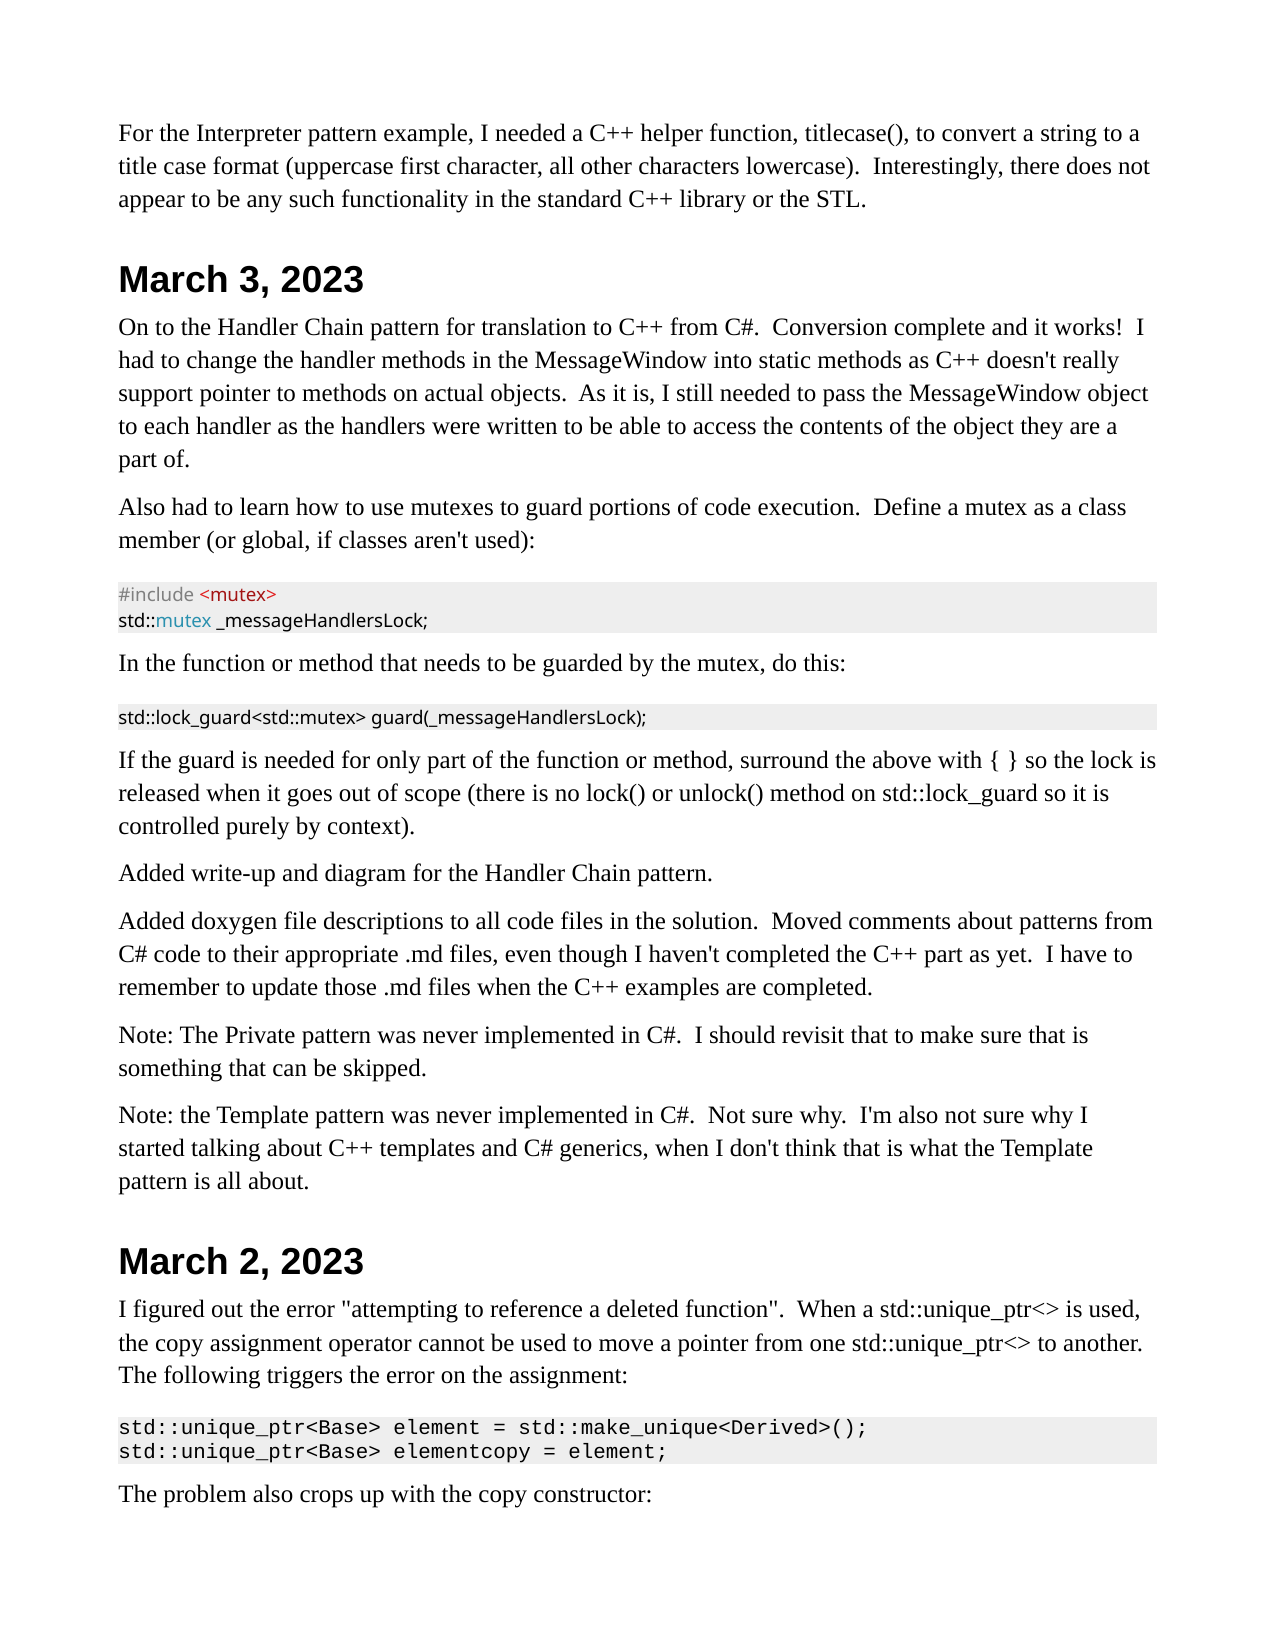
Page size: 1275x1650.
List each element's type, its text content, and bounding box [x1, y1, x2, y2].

text Note: The Private pattern was never implemented in C#. I should revisit that to make sure that is something that can be skipped. [118, 1020, 1157, 1081]
text On to the Handler Chain pattern for translation to C++ from C#. Conversion complete and it works! I had to change the handler methods in the MessageWindow into static methods as C++ doesn't really support pointer to methods on actual objects. As it is, I still needed to pass the MessageWindow object to each handler as the handlers were written to be able to access the contents of the object they are a part of. [118, 312, 1157, 473]
text Also had to learn how to use mutexes to guard portions of code execution. Define a mutex as a class member (or global, if classes aren't used): [118, 492, 1157, 554]
text Added write-up and diagram for the Handler Chain pattern. [118, 858, 1157, 887]
text I figured out the error "attempting to reference a deleted function". When a std::unique_ptr<> is used, the copy assignment operator cannot be used to move a pointer from one std::unique_ptr<> to another. The following triggers the error on the assignment: [118, 1294, 1157, 1389]
text std::lock_guard<std::mutex> guard(_messageHandlersLock); [118, 704, 1157, 730]
text In the function or method that needs to be guarded by the mutex, do this: [118, 648, 1157, 676]
text Added doxygen file descriptions to all code files in the solution. Moved comments about patterns from C# code to their appropriate .md files, even though I haven't completed the C++ part as yet. I have to remember to update those .md files when the C++ examples are completed. [118, 906, 1157, 1001]
subtitle March 2, 2023 [118, 1239, 1157, 1282]
text std::unique_ptr<Base> elementcopy = element; [118, 1441, 1157, 1464]
text std::unique_ptr<Base> element = std::make_unique<Derived>(); [118, 1417, 1157, 1441]
text For the Interpreter pattern example, I needed a C++ helper function, titlecase(), to convert a string to a title case format (uppercase first character, all other characters lowercase). Interestingly, there does not appear to be any such functionality in the standard C++ library or the STL. [118, 118, 1157, 213]
text std::mutex _messageHandlersLock; [118, 607, 1157, 633]
text #include <mutex> [118, 582, 1157, 607]
subtitle March 3, 2023 [118, 257, 1157, 300]
text If the guard is needed for only part of the function or method, surround the above with { } so the lock is released when it goes out of scope (there is no lock() or unlock() method on std::lock_guard so it is controlled purely by context). [118, 745, 1157, 839]
text Note: the Template pattern was never implemented in C#. Not sure why. I'm also not sure why I started talking about C++ templates and C# generics, when I don't think that is what the Template pattern is all about. [118, 1100, 1157, 1195]
text The problem also crops up with the copy constructor: [118, 1479, 1157, 1508]
